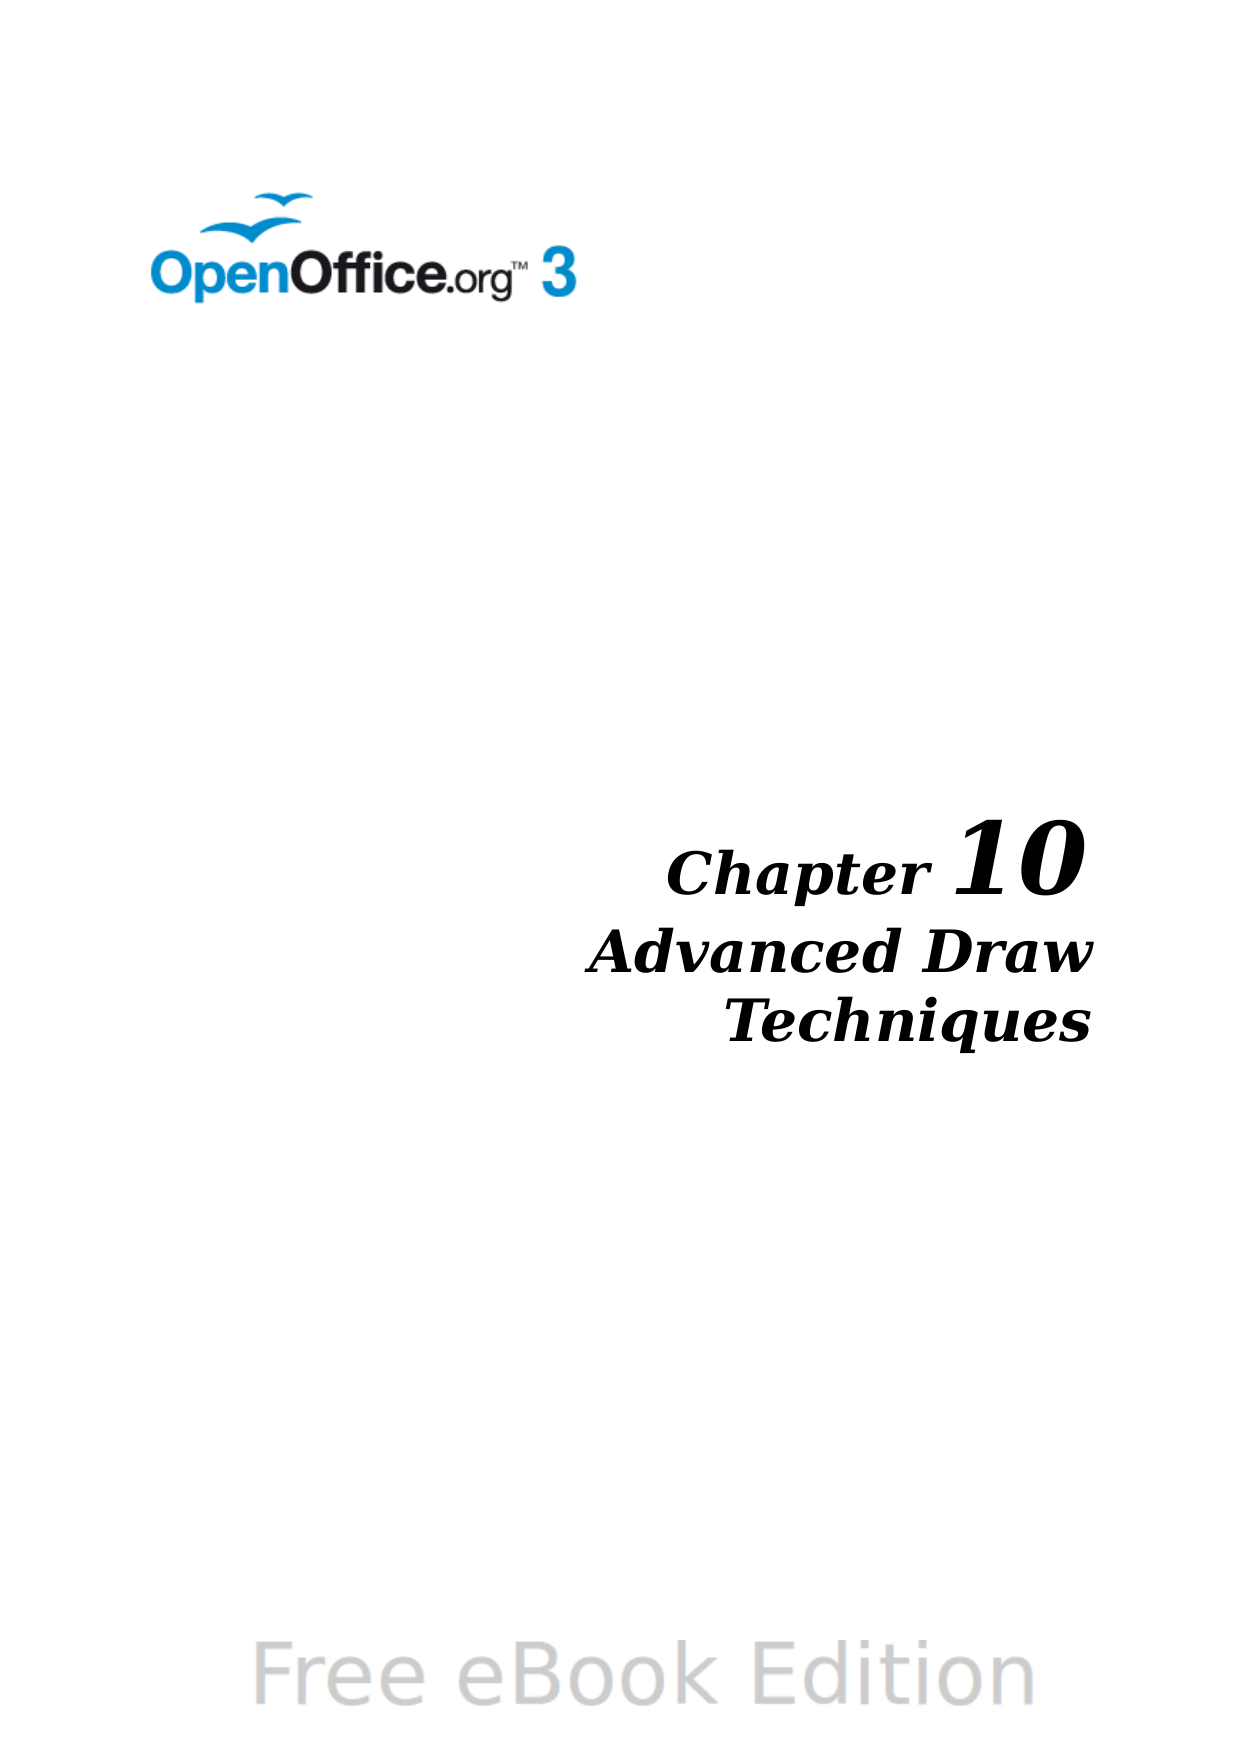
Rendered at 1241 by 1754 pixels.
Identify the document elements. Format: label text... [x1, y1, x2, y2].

picture [250, 1640, 1036, 1709]
subtitle Chapter 10 Advanced Draw Techniques [188, 801, 1098, 1055]
picture [127, 167, 598, 327]
